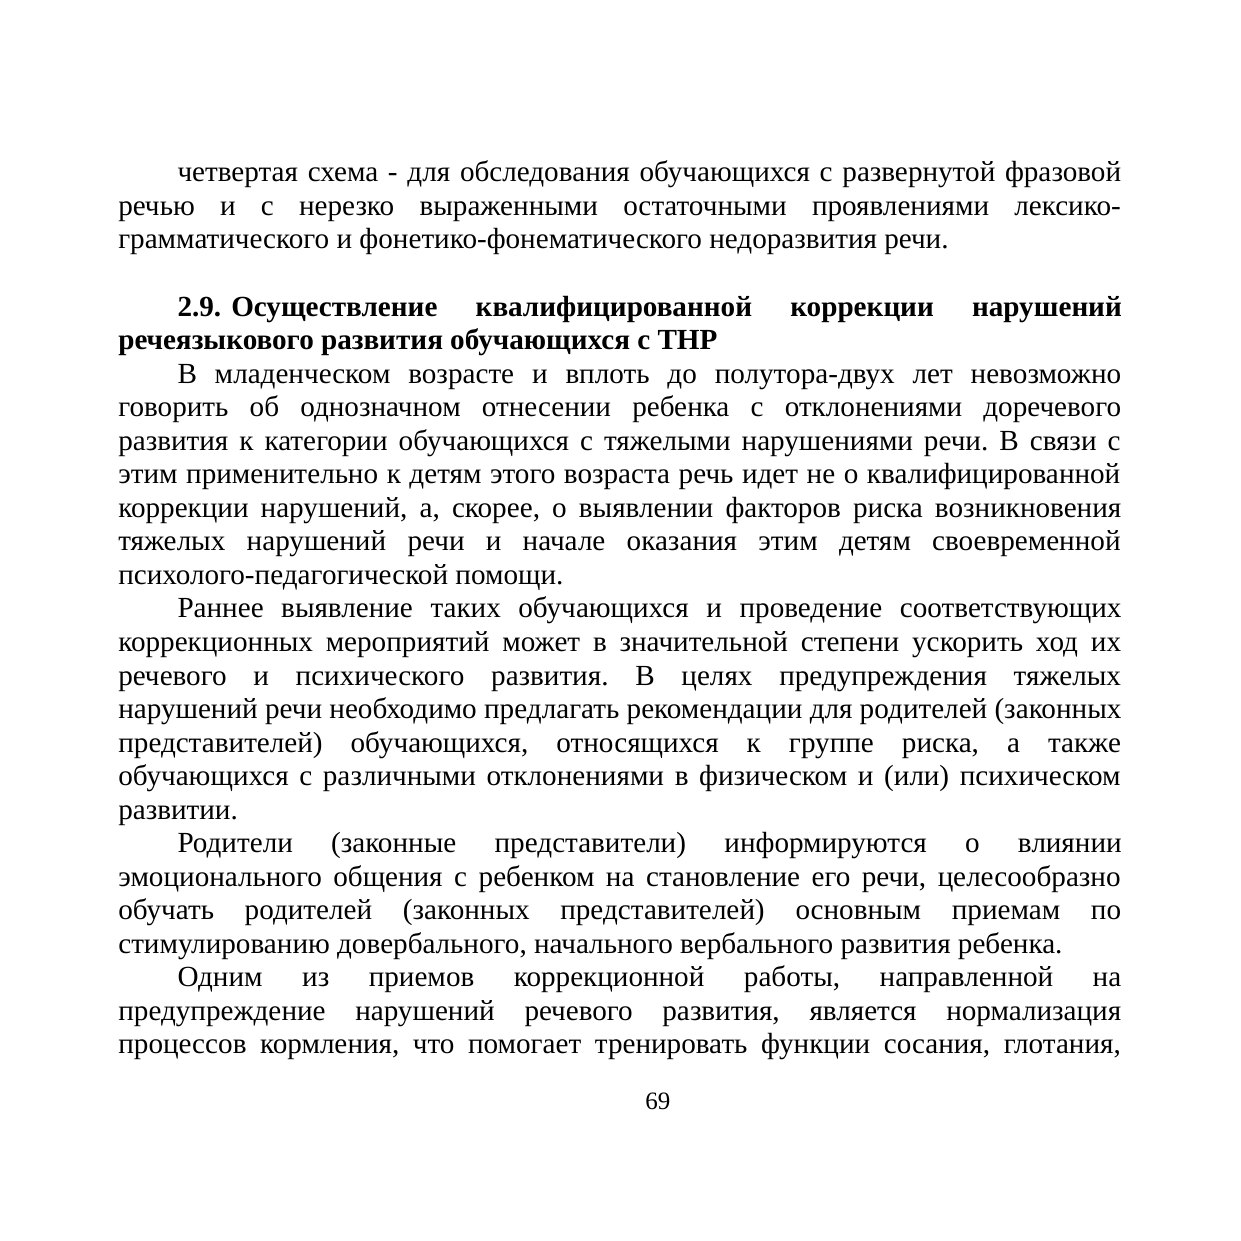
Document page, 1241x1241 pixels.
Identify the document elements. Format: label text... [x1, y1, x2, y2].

text В младенческом возрасте и вплоть до полутора-двух лет невозможно говорить об однозначном отнесении ребенка с отклонениями доречевого развития к категории обучающихся с тяжелыми нарушениями речи. В связи с этим применительно к детям этого возраста речь идет не о квалифицированной коррекции нарушений, а, скорее, о выявлении факторов риска возникновения тяжелых нарушений речи и начале оказания этим детям своевременной психолого-педагогической помощи. [118, 356, 1122, 591]
text 2.9. Осуществление квалифицированной коррекции нарушений речеязыкового развития обучающихся с ТНР [118, 289, 1122, 356]
text Одним из приемов коррекционной работы, направленной на предупреждение нарушений речевого развития, является нормализация процессов кормления, что помогает тренировать функции сосания, глотания, [118, 959, 1122, 1060]
text четвертая схема - для обследования обучающихся с развернутой фразовой речью и с нерезко выраженными остаточными проявлениями лексико-грамматического и фонетико-фонематического недоразвития речи. [118, 154, 1122, 255]
text Раннее выявление таких обучающихся и проведение соответствующих коррекционных мероприятий может в значительной степени ускорить ход их речевого и психического развития. В целях предупреждения тяжелых нарушений речи необходимо предлагать рекомендации для родителей (законных представителей) обучающихся, относящихся к группе риска, а также обучающихся с различными отклонениями в физическом и (или) психическом развитии. [118, 591, 1122, 825]
text Родители (законные представители) информируются о влиянии эмоционального общения с ребенком на становление его речи, целесообразно обучать родителей (законных представителей) основным приемам по стимулированию довербального, начального вербального развития ребенка. [118, 825, 1122, 959]
